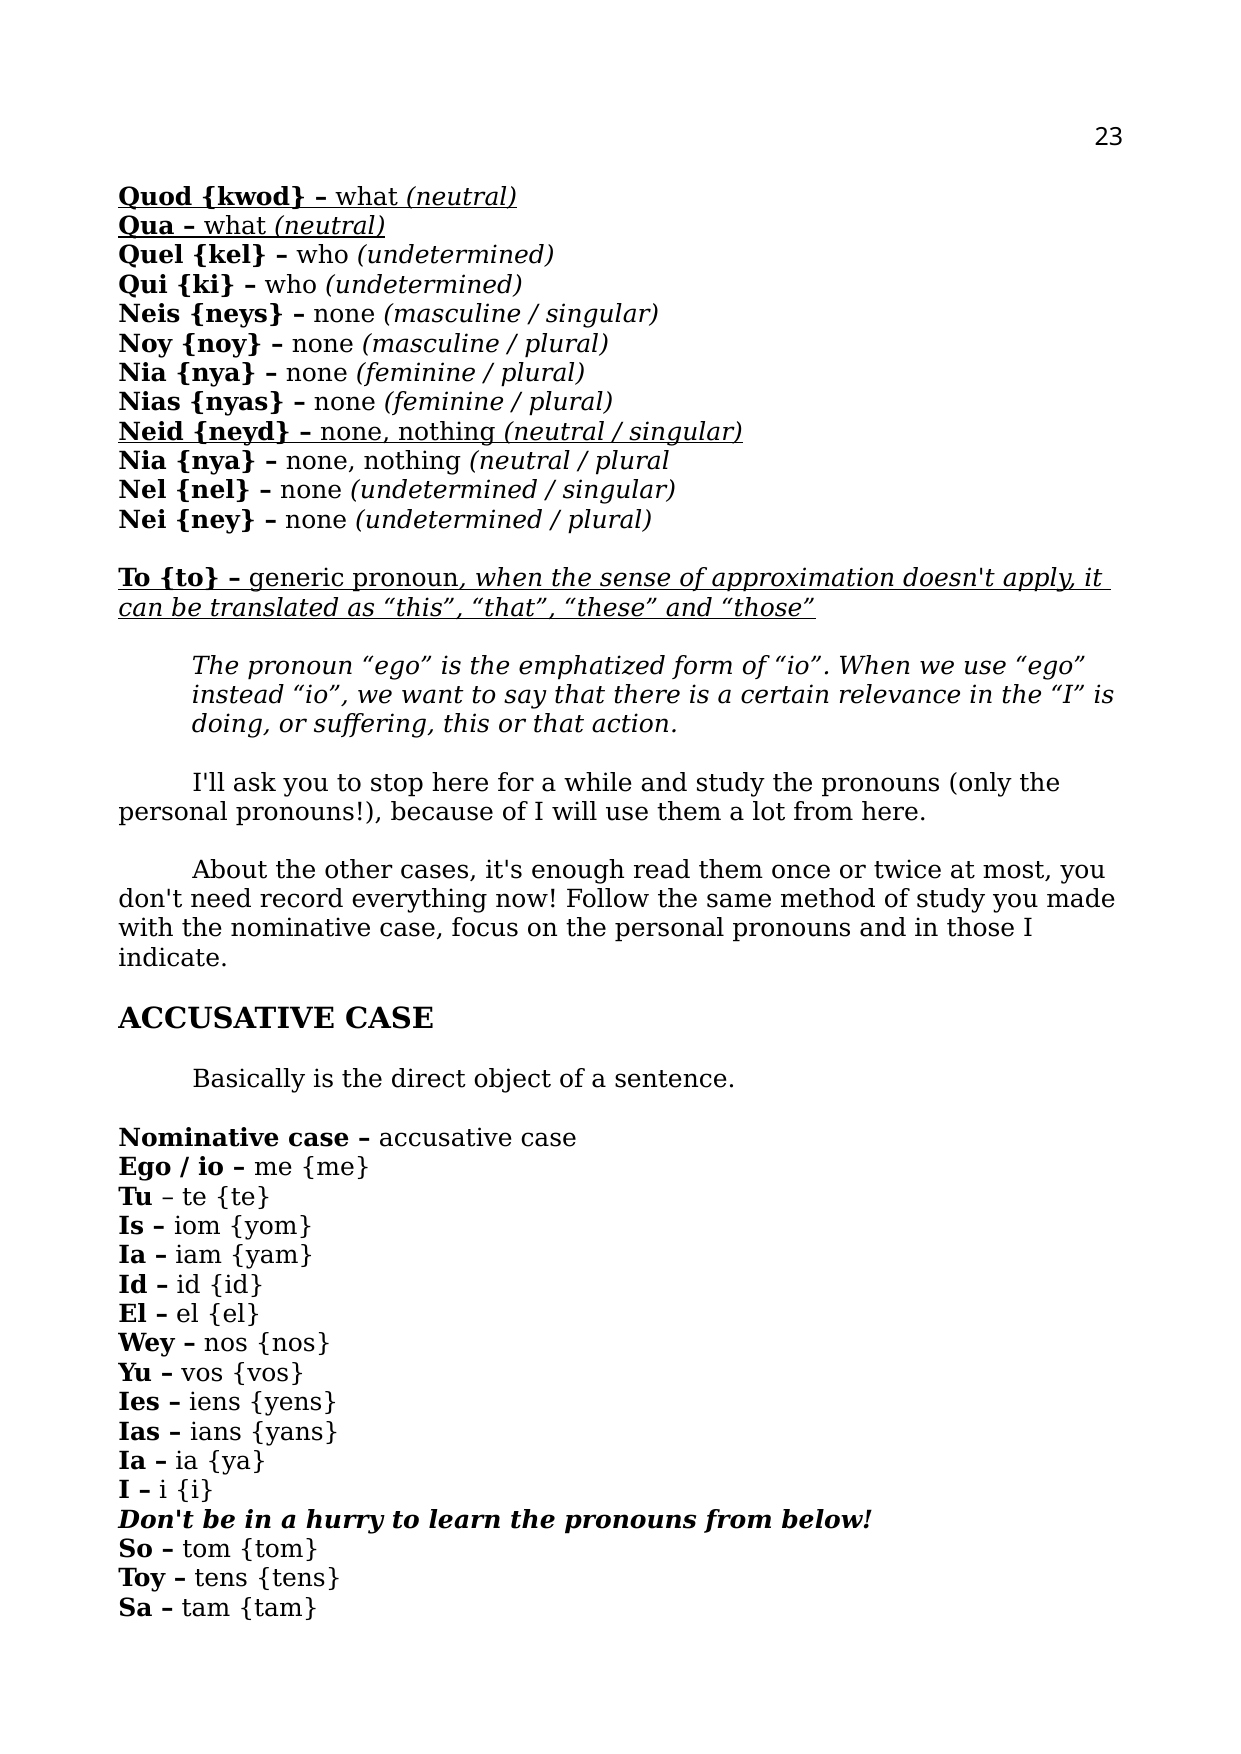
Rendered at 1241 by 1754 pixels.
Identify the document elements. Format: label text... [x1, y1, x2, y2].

text Nias {nyas} – none (feminine / plural) [118, 387, 1123, 417]
text Don't be in a hurry to learn the pronouns from below! [118, 1505, 1123, 1534]
text Ego / io – me {me} [118, 1152, 1123, 1182]
text Quel {kel} – who (undetermined) [118, 240, 1123, 270]
text About the other cases, it's enough read them once or twice at most, you don't need record everything now! Follow the same method of study you made with the nominative case, focus on the personal pronouns and in those I indicate. [118, 855, 1123, 972]
text Is – iom {yom} [118, 1211, 1123, 1240]
text So – tom {tom} [118, 1534, 1123, 1563]
text Neid {neyd} – none, nothing (neutral / singular) [118, 417, 1123, 446]
text Id – id {id} [118, 1270, 1123, 1299]
text Nel {nel} – none (undetermined / singular) [118, 475, 1123, 505]
text Ies – iens {yens} [118, 1387, 1123, 1417]
text Ia – ia {ya} [118, 1446, 1123, 1475]
text I'll ask you to stop here for a while and study the pronouns (only the personal pronouns!), because of I will use them a lot from here. [118, 768, 1123, 826]
text Nominative case – accusative case [118, 1123, 1123, 1152]
text Nei {ney} – none (undetermined / plural) [118, 505, 1123, 534]
subtitle ACCUSATIVE CASE [118, 1001, 1123, 1035]
text The pronoun “ego” is the emphatized form of “io”. When we use “ego” instead “io”, we want to say that there is a certain relevance in the “I” is doing, or suffering, this or that action. [192, 651, 1123, 738]
text To {to} – generic pronoun, when the sense of approximation doesn't apply, it can be translated as “this”, “that”, “these” and “those” [118, 563, 1123, 622]
text Quod {kwod} – what (neutral) [118, 182, 1123, 211]
text Wey – nos {nos} [118, 1328, 1123, 1358]
text Ias – ians {yans} [118, 1417, 1123, 1446]
text Basically is the direct object of a sentence. [118, 1064, 1123, 1094]
text Nia {nya} – none, nothing (neutral / plural [118, 446, 1123, 475]
text I – i {i} [118, 1475, 1123, 1505]
text Noy {noy} – none (masculine / plural) [118, 328, 1123, 358]
text Tu – te {te} [118, 1182, 1123, 1211]
text Qua – what (neutral) [118, 211, 1123, 240]
text Ia – iam {yam} [118, 1240, 1123, 1270]
text El – el {el} [118, 1299, 1123, 1328]
text Sa – tam {tam} [118, 1593, 1123, 1622]
text Qui {ki} – who (undetermined) [118, 270, 1123, 299]
text Nia {nya} – none (feminine / plural) [118, 358, 1123, 387]
text Toy – tens {tens} [118, 1563, 1123, 1593]
text Neis {neys} – none (masculine / singular) [118, 299, 1123, 328]
text Yu – vos {vos} [118, 1358, 1123, 1387]
